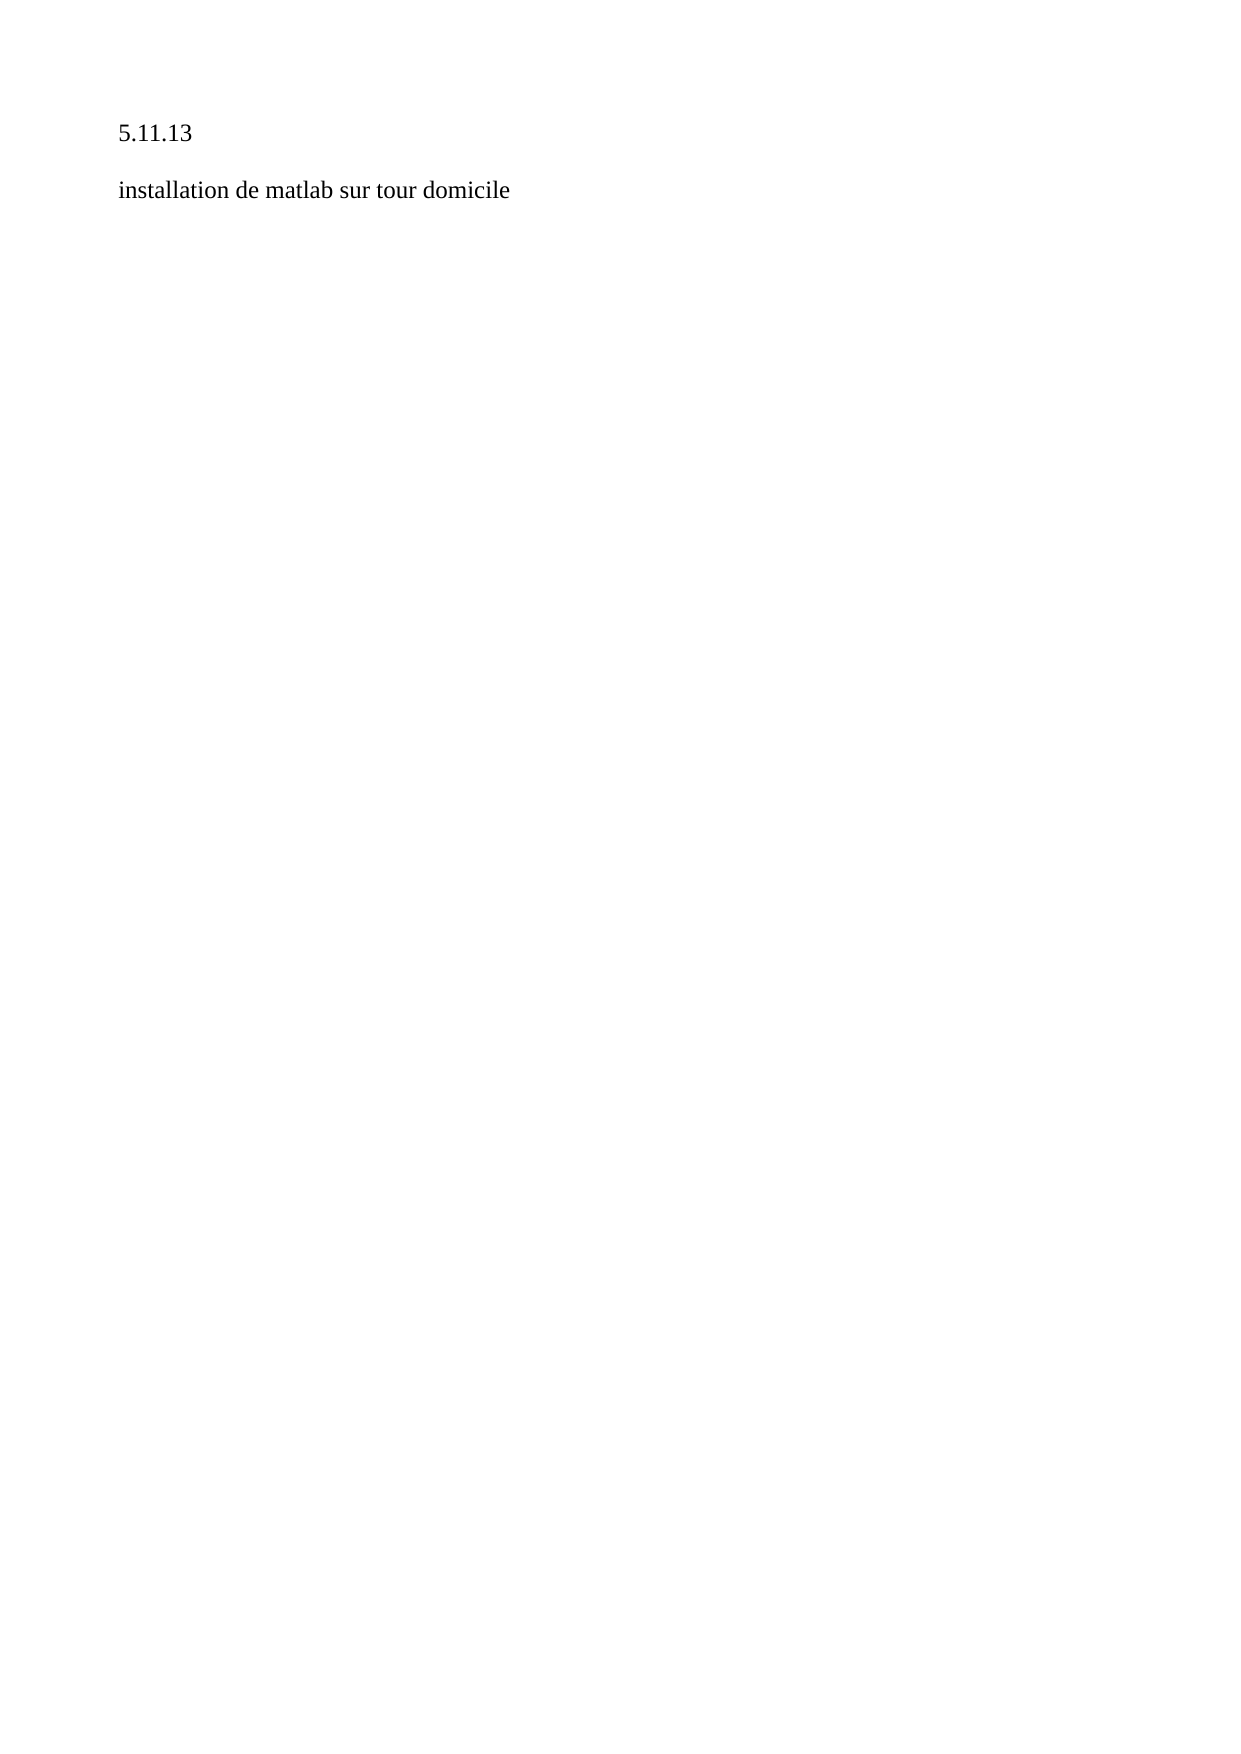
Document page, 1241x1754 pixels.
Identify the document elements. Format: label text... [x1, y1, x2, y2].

text installation de matlab sur tour domicile [118, 176, 1122, 204]
text 5.11.13 [118, 118, 1122, 147]
